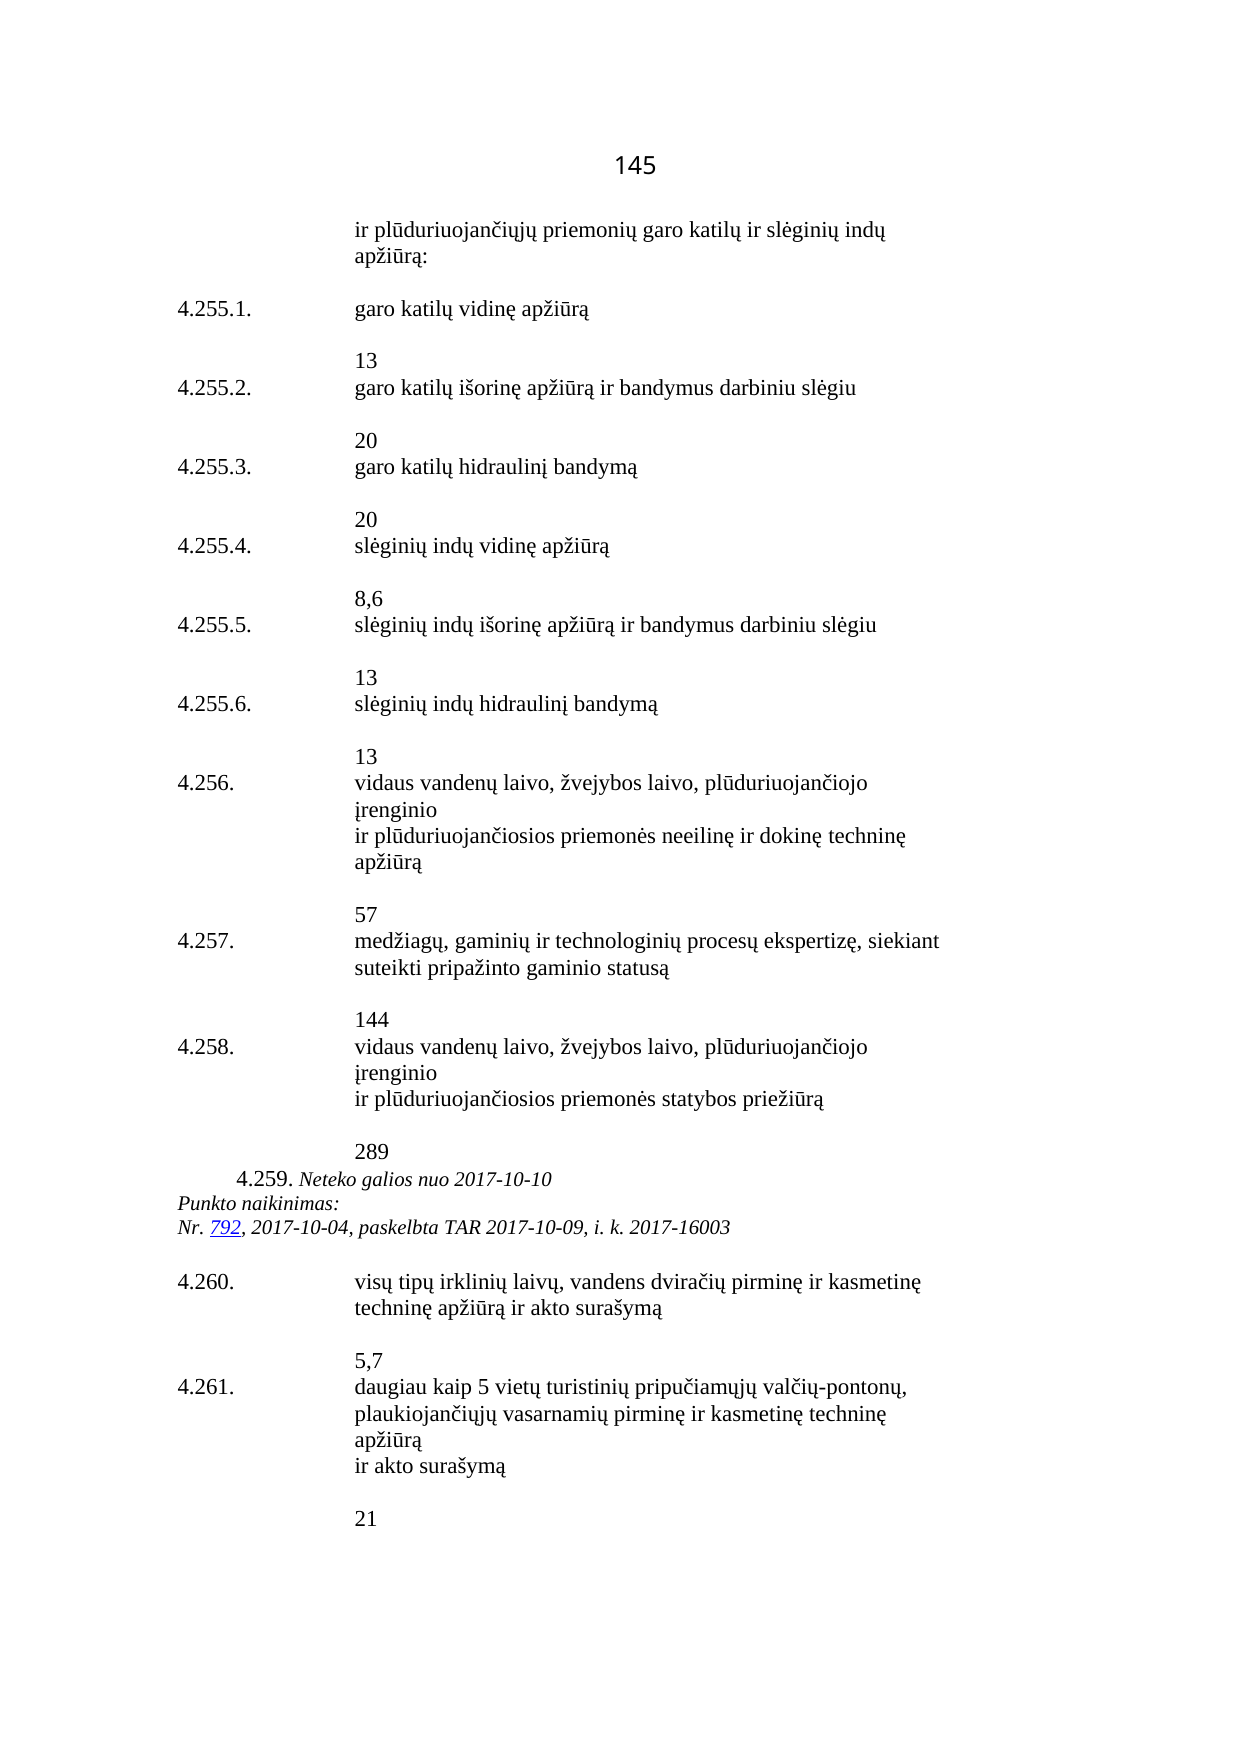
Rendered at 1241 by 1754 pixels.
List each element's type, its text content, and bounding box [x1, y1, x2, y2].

text 4.255.6. slėginių indų hidraulinį bandymą 13 [177, 690, 945, 769]
text techninę apžiūrą ir akto surašymą 5,7 [354, 1294, 945, 1373]
text 4.260. visų tipų irklinių laivų, vandens dviračių pirminę ir kasmetinę [177, 1268, 945, 1294]
text ir plūduriuojančiosios priemonės neeilinę ir dokinę techninę [354, 822, 945, 848]
text 4.255.5. slėginių indų išorinę apžiūrą ir bandymus darbiniu slėgiu 13 [177, 611, 945, 690]
text apžiūrą 57 [354, 848, 945, 927]
text 4.259. Neteko galios nuo 2017-10-10 [177, 1164, 1093, 1191]
text 4.255.1. garo katilų vidinę apžiūrą 13 [177, 295, 945, 374]
text ir plūduriuojančiosios priemonės statybos priežiūrą 289 [354, 1086, 945, 1164]
text suteikti pripažinto gaminio statusą 144 [354, 954, 945, 1033]
text 4.261. daugiau kaip 5 vietų turistinių pripučiamųjų valčių-pontonų, [177, 1373, 945, 1399]
text 4.258. vidaus vandenų laivo, žvejybos laivo, plūduriuojančiojo įrenginio [177, 1033, 945, 1086]
text 4.255.2. garo katilų išorinę apžiūrą ir bandymus darbiniu slėgiu 20 [177, 374, 945, 453]
text 4.257. medžiagų, gaminių ir technologinių procesų ekspertizę, siekiant [177, 927, 945, 954]
text plaukiojančiųjų vasarnamių pirminę ir kasmetinę techninę apžiūrą [354, 1399, 945, 1452]
text ir plūduriuojančiųjų priemonių garo katilų ir slėginių indų apžiūrą: [354, 216, 945, 295]
text 4.255.4. slėginių indų vidinę apžiūrą 8,6 [177, 532, 945, 611]
text Punkto naikinimas: [177, 1191, 1093, 1215]
text Nr. 792, 2017-10-04, paskelbta TAR 2017-10-09, i. k. 2017-16003 [177, 1215, 1093, 1239]
text 4.255.3. garo katilų hidraulinį bandymą 20 [177, 453, 945, 532]
text 4.256. vidaus vandenų laivo, žvejybos laivo, plūduriuojančiojo įrenginio [177, 769, 945, 822]
text ir akto surašymą 21 [354, 1452, 945, 1531]
